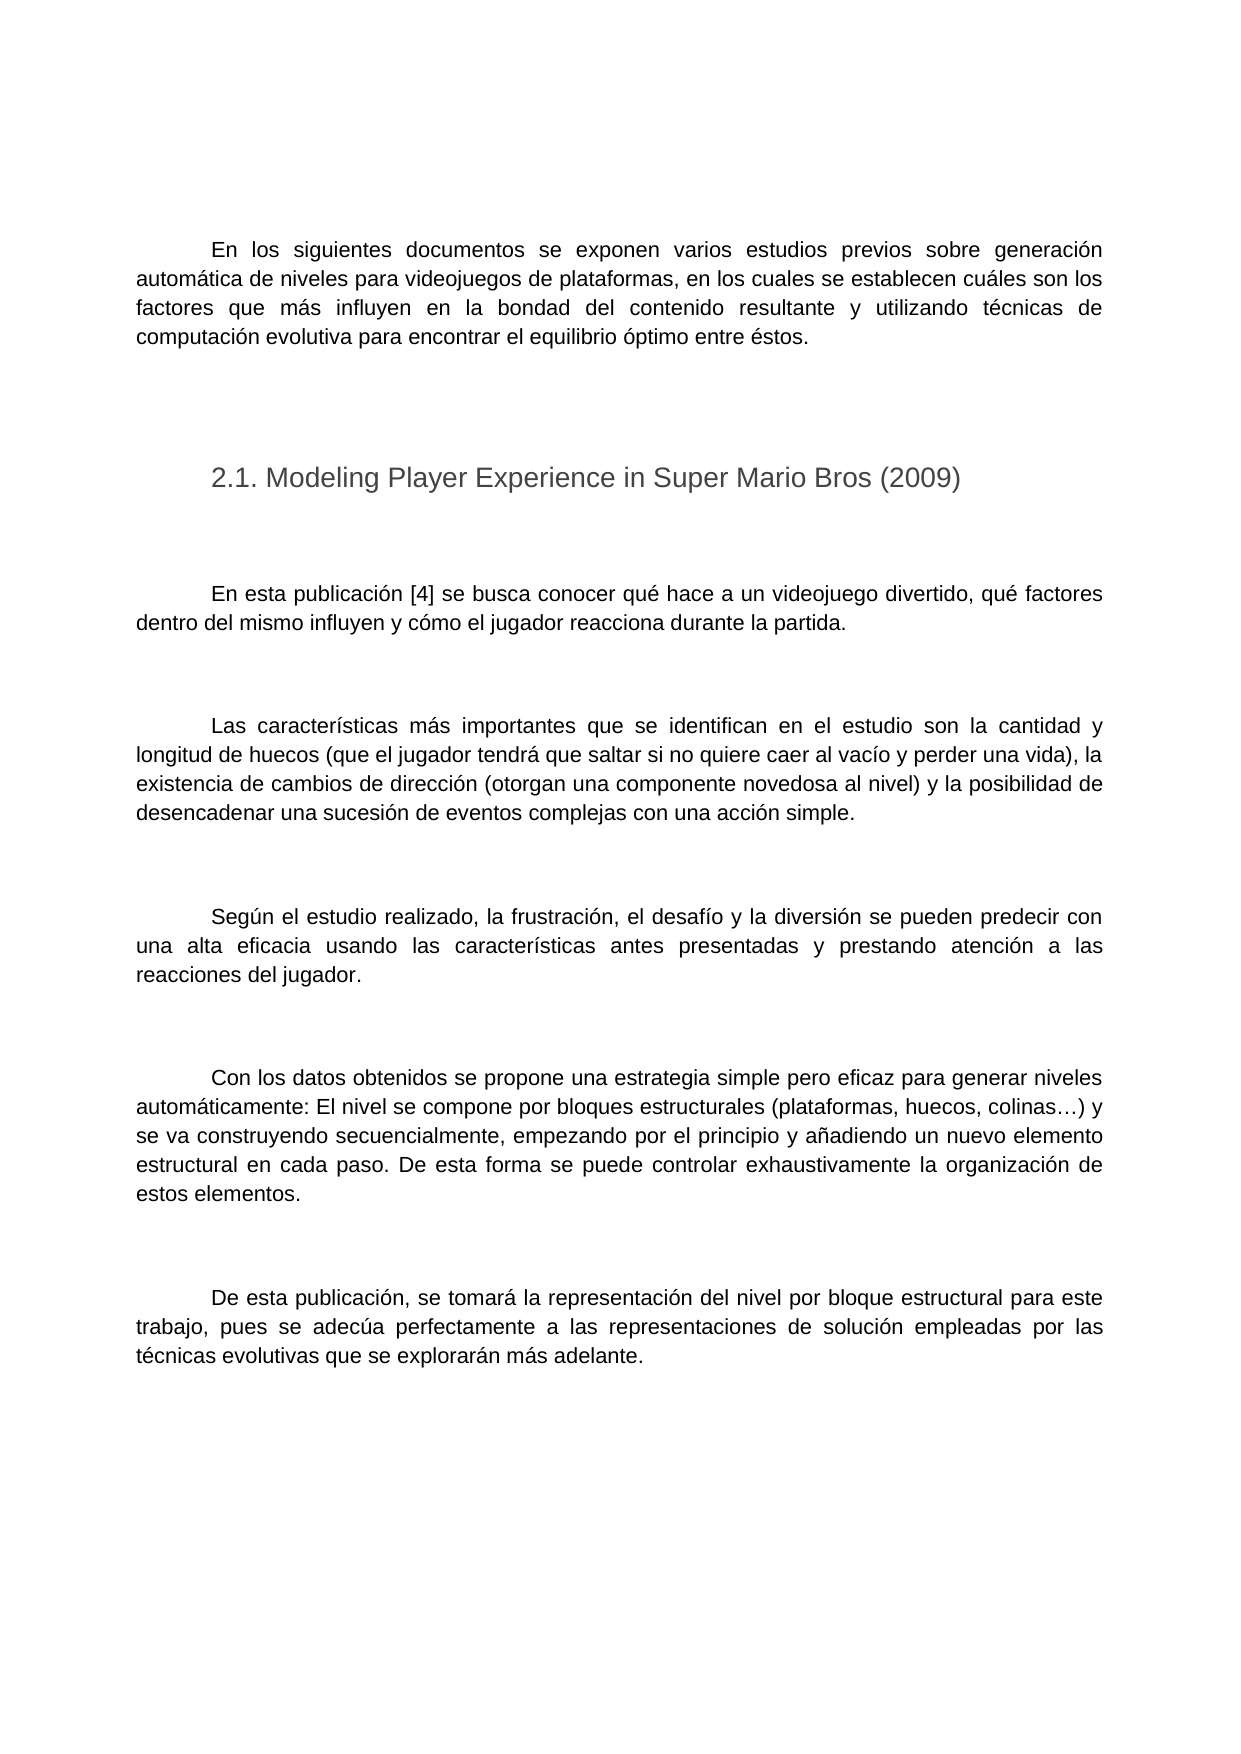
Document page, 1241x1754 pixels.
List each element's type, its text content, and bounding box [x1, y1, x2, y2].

subtitle 2.1. Modeling Player Experience in Super Mario Bros (2009) [136, 461, 1104, 493]
text En esta publicación [4] se busca conocer qué hace a un videojuego divertido, qué factores dentro del mismo influyen y cómo el jugador reacciona durante la partida. [136, 581, 1104, 635]
text En los siguientes documentos se exponen varios estudios previos sobre generación automática de niveles para videojuegos de plataformas, en los cuales se establecen cuáles son los factores que más influyen en la bondad del contenido resultante y utilizando técnicas de computación evolutiva para encontrar el equilibrio óptimo entre éstos. [136, 237, 1104, 349]
text De esta publicación, se tomará la representación del nivel por bloque estructural para este trabajo, pues se adecúa perfectamente a las representaciones de solución empleadas por las técnicas evolutivas que se explorarán más adelante. [136, 1284, 1104, 1368]
text Con los datos obtenidos se propone una estrategia simple pero eficaz para generar niveles automáticamente: El nivel se compone por bloques estructurales (plataformas, huecos, colinas…) y se va construyendo secuencialmente, empezando por el principio y añadiendo un nuevo elemento estructural en cada paso. De esta forma se puede controlar exhaustivamente la organización de estos elementos. [136, 1065, 1104, 1206]
text Según el estudio realizado, la frustración, el desafío y la diversión se pueden predecir con una alta eficacia usando las características antes presentadas y prestando atención a las reacciones del jugador. [136, 904, 1104, 987]
text Las características más importantes que se identifican en el estudio son la cantidad y longitud de huecos (que el jugador tendrá que saltar si no quiere caer al vacío y perder una vida), la existencia de cambios de dirección (otorgan una componente novedosa al nivel) y la posibilidad de desencadenar una sucesión de eventos complejas con una acción simple. [136, 713, 1104, 825]
